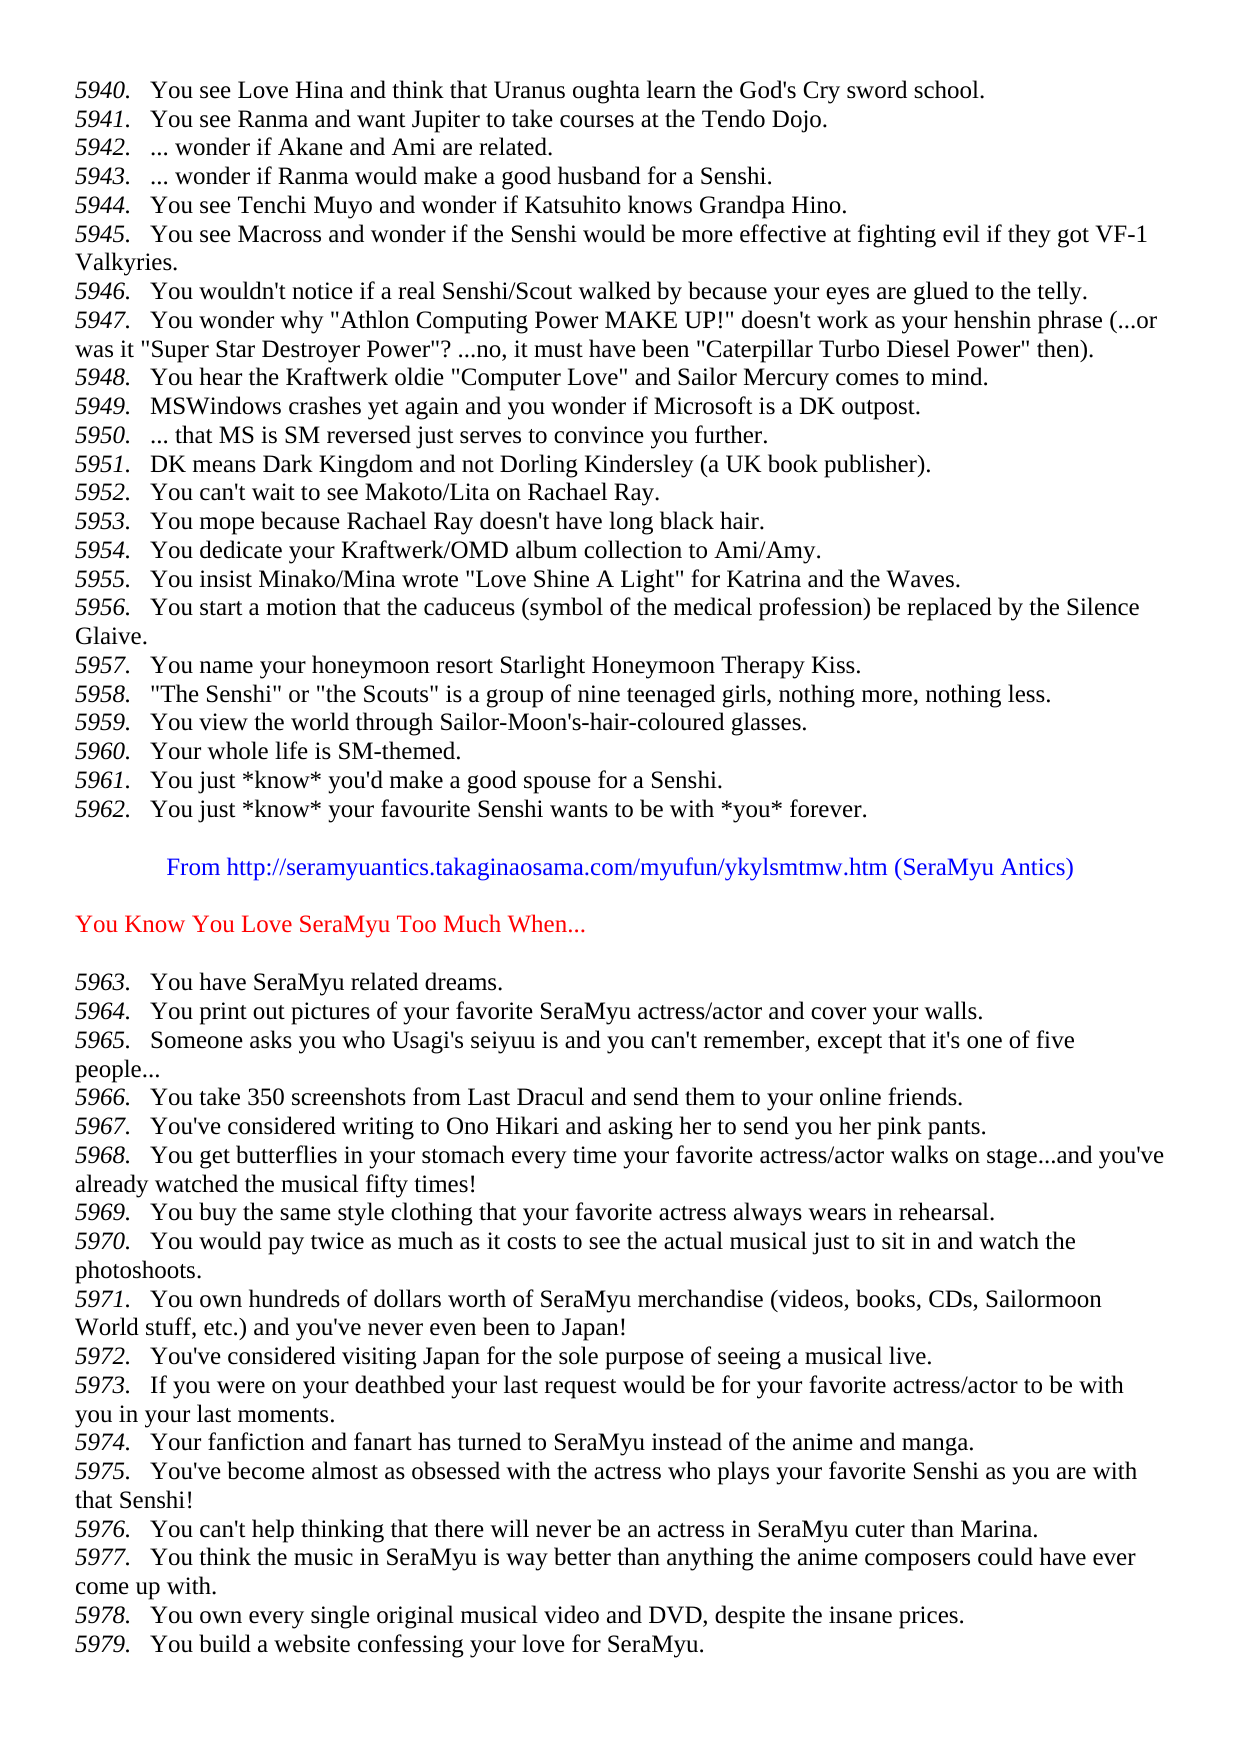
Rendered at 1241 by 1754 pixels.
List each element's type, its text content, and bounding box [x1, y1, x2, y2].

list You own every single original musical video and DVD, despite the insane prices. [75, 1600, 1165, 1629]
list "The Senshi" or "the Scouts" is a group of nine teenaged girls, nothing more, nothing less. [75, 679, 1165, 707]
list You build a website confessing your love for SeraMyu. [75, 1629, 1165, 1657]
list MSWindows crashes yet again and you wonder if Microsoft is a DK outpost. [75, 391, 1165, 420]
list You wonder why "Athlon Computing Power MAKE UP!" doesn't work as your henshin phrase (...or was it "Super Star Destroyer Power"? ...no, it must have been "Caterpillar Turbo Diesel Power" then). [75, 305, 1165, 362]
list You wouldn't notice if a real Senshi/Scout walked by because your eyes are glued to the telly. [75, 276, 1165, 305]
list You see Tenchi Muyo and wonder if Katsuhito knows Grandpa Hino. [75, 190, 1165, 219]
list You mope because Rachael Ray doesn't have long black hair. [75, 506, 1165, 535]
list You name your honeymoon resort Starlight Honeymoon Therapy Kiss. [75, 650, 1165, 679]
list ... wonder if Ranma would make a good husband for a Senshi. [75, 161, 1165, 190]
list You've considered writing to Ono Hikari and asking her to send you her pink pants. [75, 1111, 1165, 1140]
list DK means Dark Kingdom and not Dorling Kindersley (a UK book publisher). [75, 449, 1165, 477]
list You insist Minako/Mina wrote "Love Shine A Light" for Katrina and the Waves. [75, 564, 1165, 592]
list You buy the same style clothing that your favorite actress always wears in rehearsal. [75, 1197, 1165, 1226]
text You Know You Love SeraMyu Too Much When... [75, 909, 1165, 938]
list You get butterflies in your stomach every time your favorite actress/actor walks on stage...and you've already watched the musical fifty times! [75, 1140, 1165, 1197]
list You own hundreds of dollars worth of SeraMyu merchandise (videos, books, CDs, Sailormoon World stuff, etc.) and you've never even been to Japan! [75, 1284, 1165, 1341]
list If you were on your deathbed your last request would be for your favorite actress/actor to be with you in your last moments. [75, 1370, 1165, 1427]
list You take 350 screenshots from Last Dracul and send them to your online friends. [75, 1082, 1165, 1111]
list You can't wait to see Makoto/Lita on Rachael Ray. [75, 477, 1165, 506]
list Your fanfiction and fanart has turned to SeraMyu instead of the anime and manga. [75, 1427, 1165, 1456]
list You've become almost as obsessed with the actress who plays your favorite Senshi as you are with that Senshi! [75, 1456, 1165, 1514]
list You see Macross and wonder if the Senshi would be more effective at fighting evil if they got VF-1 Valkyries. [75, 219, 1165, 276]
list You just *know* your favourite Senshi wants to be with *you* forever. [75, 794, 1165, 822]
list Your whole life is SM-themed. [75, 736, 1165, 765]
list ... wonder if Akane and Ami are related. [75, 132, 1165, 161]
list You hear the Kraftwerk oldie "Computer Love" and Sailor Mercury comes to mind. [75, 362, 1165, 391]
list You start a motion that the caduceus (symbol of the medical profession) be replaced by the Silence Glaive. [75, 592, 1165, 650]
list You dedicate your Kraftwerk/OMD album collection to Ami/Amy. [75, 535, 1165, 564]
list You print out pictures of your favorite SeraMyu actress/actor and cover your walls. [75, 996, 1165, 1025]
list You can't help thinking that there will never be an actress in SeraMyu cuter than Marina. [75, 1514, 1165, 1542]
list Someone asks you who Usagi's seiyuu is and you can't remember, except that it's one of five people... [75, 1025, 1165, 1082]
list You've considered visiting Japan for the sole purpose of seeing a musical live. [75, 1341, 1165, 1370]
list You just *know* you'd make a good spouse for a Senshi. [75, 765, 1165, 794]
list You have SeraMyu related dreams. [75, 967, 1165, 996]
list You would pay twice as much as it costs to see the actual musical just to sit in and watch the photoshoots. [75, 1226, 1165, 1284]
list You see Ranma and want Jupiter to take courses at the Tendo Dojo. [75, 104, 1165, 132]
text From http://seramyuantics.takaginaosama.com/myufun/ykylsmtmw.htm (SeraMyu Antics) [75, 852, 1165, 880]
list You think the music in SeraMyu is way better than anything the anime composers could have ever come up with. [75, 1542, 1165, 1600]
list You see Love Hina and think that Uranus oughta learn the God's Cry sword school. [75, 75, 1165, 104]
list You view the world through Sailor-Moon's-hair-coloured glasses. [75, 707, 1165, 736]
list ... that MS is SM reversed just serves to convince you further. [75, 420, 1165, 449]
